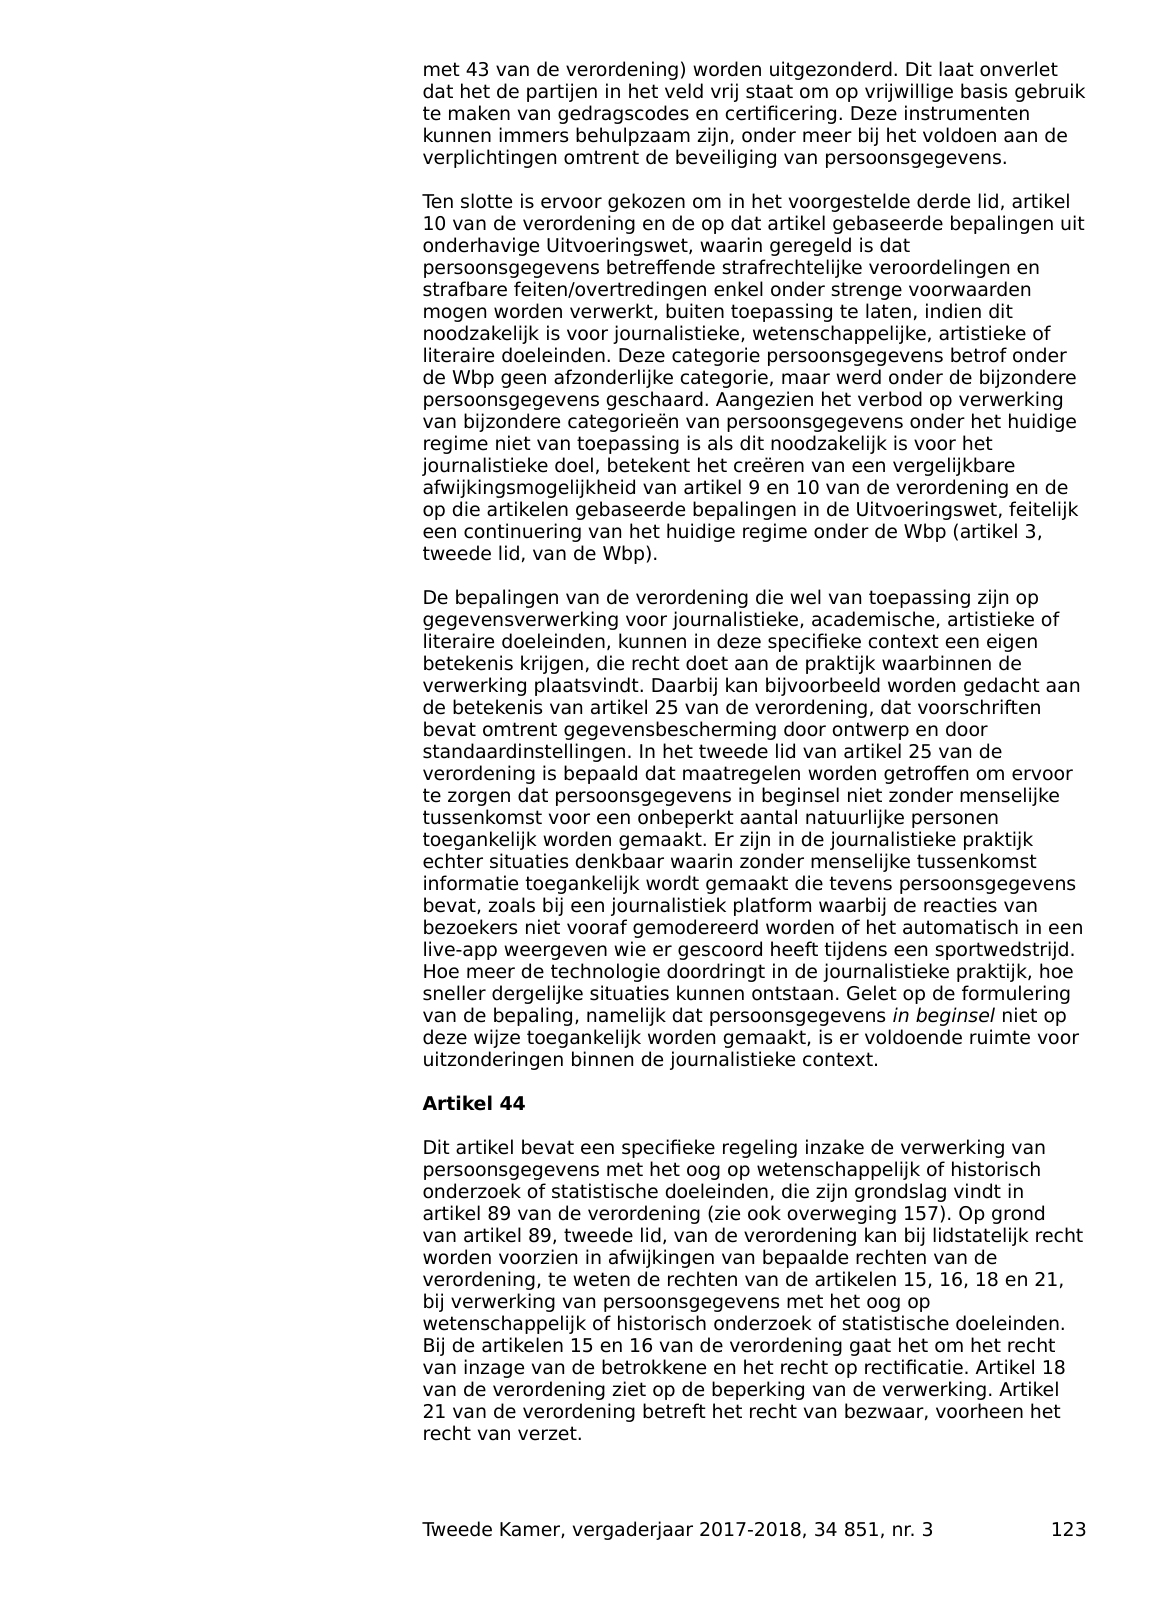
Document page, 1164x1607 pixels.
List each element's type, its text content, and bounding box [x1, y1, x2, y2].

text met 43 van de verordening) worden uitgezonderd. Dit laat onverlet dat het de partijen in het veld vrij staat om op vrijwillige basis gebruik te maken van gedragscodes en certificering. Deze instrumenten kunnen immers behulpzaam zijn, onder meer bij het voldoen aan de verplichtingen omtrent de beveiliging van persoonsgegevens. [422, 59, 1087, 169]
subtitle Artikel 44 [422, 1093, 1087, 1115]
text De bepalingen van de verordening die wel van toepassing zijn op gegevensverwerking voor journalistieke, academische, artistieke of literaire doeleinden, kunnen in deze specifieke context een eigen betekenis krijgen, die recht doet aan de praktijk waarbinnen de verwerking plaatsvindt. Daarbij kan bijvoorbeeld worden gedacht aan de betekenis van artikel 25 van de verordening, dat voorschriften bevat omtrent gegevensbescherming door ontwerp en door standaardinstellingen. In het tweede lid van artikel 25 van de verordening is bepaald dat maatregelen worden getroffen om ervoor te zorgen dat persoonsgegevens in beginsel niet zonder menselijke tussenkomst voor een onbeperkt aantal natuurlijke personen toegankelijk worden gemaakt. Er zijn in de journalistieke praktijk echter situaties denkbaar waarin zonder menselijke tussenkomst informatie toegankelijk wordt gemaakt die tevens persoonsgegevens bevat, zoals bij een journalistiek platform waarbij de reacties van bezoekers niet vooraf gemodereerd worden of het automatisch in een live-app weergeven wie er gescoord heeft tijdens een sportwedstrijd. Hoe meer de technologie doordringt in de journalistieke praktijk, hoe sneller dergelijke situaties kunnen ontstaan. Gelet op de formulering van de bepaling, namelijk dat persoonsgegevens in beginsel niet op deze wijze toegankelijk worden gemaakt, is er voldoende ruimte voor uitzonderingen binnen de journalistieke context. [422, 587, 1087, 1071]
text Dit artikel bevat een specifieke regeling inzake de verwerking van persoonsgegevens met het oog op wetenschappelijk of historisch onderzoek of statistische doeleinden, die zijn grondslag vindt in artikel 89 van de verordening (zie ook overweging 157). Op grond van artikel 89, tweede lid, van de verordening kan bij lidstatelijk recht worden voorzien in afwijkingen van bepaalde rechten van de verordening, te weten de rechten van de artikelen 15, 16, 18 en 21, bij verwerking van persoonsgegevens met het oog op wetenschappelijk of historisch onderzoek of statistische doeleinden. Bij de artikelen 15 en 16 van de verordening gaat het om het recht van inzage van de betrokkene en het recht op rectificatie. Artikel 18 van de verordening ziet op de beperking van de verwerking. Artikel 21 van de verordening betreft het recht van bezwaar, voorheen het recht van verzet. [422, 1137, 1087, 1444]
text Ten slotte is ervoor gekozen om in het voorgestelde derde lid, artikel 10 van de verordening en de op dat artikel gebaseerde bepalingen uit onderhavige Uitvoeringswet, waarin geregeld is dat persoonsgegevens betreffende strafrechtelijke veroordelingen en strafbare feiten/overtredingen enkel onder strenge voorwaarden mogen worden verwerkt, buiten toepassing te laten, indien dit noodzakelijk is voor journalistieke, wetenschappelijke, artistieke of literaire doeleinden. Deze categorie persoonsgegevens betrof onder de Wbp geen afzonderlijke categorie, maar werd onder de bijzondere persoonsgegevens geschaard. Aangezien het verbod op verwerking van bijzondere categorieën van persoonsgegevens onder het huidige regime niet van toepassing is als dit noodzakelijk is voor het journalistieke doel, betekent het creëren van een vergelijkbare afwijkingsmogelijkheid van artikel 9 en 10 van de verordening en de op die artikelen gebaseerde bepalingen in de Uitvoeringswet, feitelijk een continuering van het huidige regime onder de Wbp (artikel 3, tweede lid, van de Wbp). [422, 191, 1087, 565]
